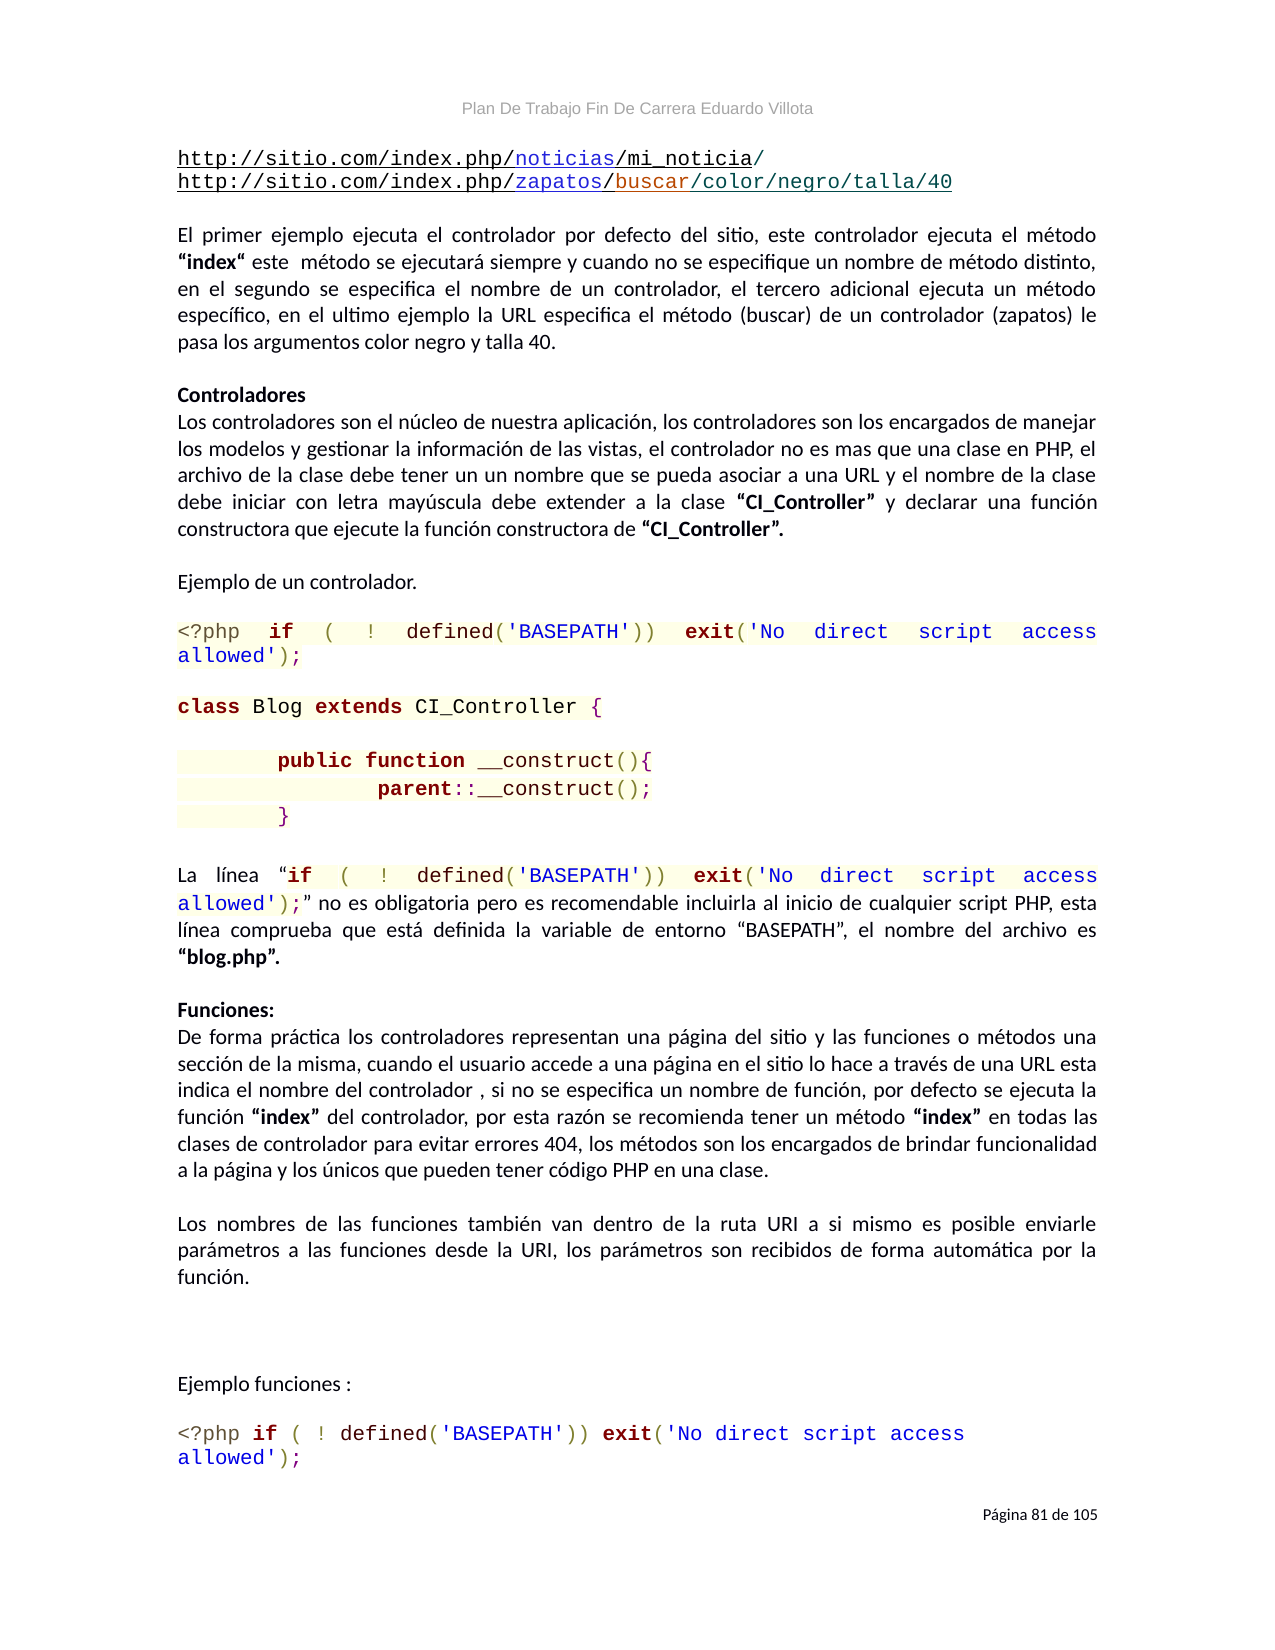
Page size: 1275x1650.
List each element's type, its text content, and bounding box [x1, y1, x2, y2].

text <?php if ( ! defined('BASEPATH')) exit('No direct script access allowed'); [177, 622, 1098, 669]
text Ejemplo funciones : [177, 1370, 1098, 1396]
text public function __construct(){ [177, 750, 1098, 774]
text class Blog extends CI_Controller { [177, 696, 1098, 720]
text El primer ejemplo ejecuta el controlador por defecto del sitio, este controlador ejecuta el método “index“ este método se ejecutará siempre y cuando no se especifique un nombre de método distinto, en el segundo se especifica el nombre de un controlador, el tercero adicional ejecuta un método específico, en el ultimo ejemplo la URL especifica el método (buscar) de un controlador (zapatos) le pasa los argumentos color negro y talla 40. [177, 222, 1098, 355]
text http://sitio.com/index.php/zapatos/buscar/color/negro/talla/40 [177, 171, 1098, 195]
text Ejemplo de un controlador. [177, 568, 1098, 595]
text parent::__construct(); [177, 778, 1098, 801]
text } [177, 805, 1098, 828]
text http://sitio.com/index.php/noticias/mi_noticia/ [177, 148, 1098, 171]
text De forma práctica los controladores representan una página del sitio y las funciones o métodos una sección de la misma, cuando el usuario accede a una página en el sitio lo hace a través de una URL esta indica el nombre del controlador , si no se especifica un nombre de función, por defecto se ejecuta la función “index” del controlador, por esta razón se recomienda tener un método “index” en todas las clases de controlador para evitar errores 404, los métodos son los encargados de brindar funcionalidad a la página y los únicos que pueden tener código PHP en una clase. [177, 1023, 1098, 1183]
text Controladores [177, 382, 1098, 408]
text Los nombres de las funciones también van dentro de la ruta URI a si mismo es posible enviarle parámetros a las funciones desde la URI, los parámetros son recibidos de forma automática por la función. [177, 1210, 1098, 1290]
text La línea “if ( ! defined('BASEPATH')) exit('No direct script access allowed');” no es obligatoria pero es recomendable incluirla al inicio de cualquier script PHP, esta línea comprueba que está definida la variable de entorno “BASEPATH”, el nombre del archivo es “blog.php”. [177, 861, 1098, 970]
text Funciones: [177, 996, 1098, 1023]
text Los controladores son el núcleo de nuestra aplicación, los controladores son los encargados de manejar los modelos y gestionar la información de las vistas, el controlador no es mas que una clase en PHP, el archivo de la clase debe tener un un nombre que se pueda asociar a una URL y el nombre de la clase debe iniciar con letra mayúscula debe extender a la clase “CI_Controller” y declarar una función constructora que ejecute la función constructora de “CI_Controller”. [177, 408, 1098, 542]
text <?php if ( ! defined('BASEPATH')) exit('No direct script access allowed'); [177, 1423, 1098, 1470]
